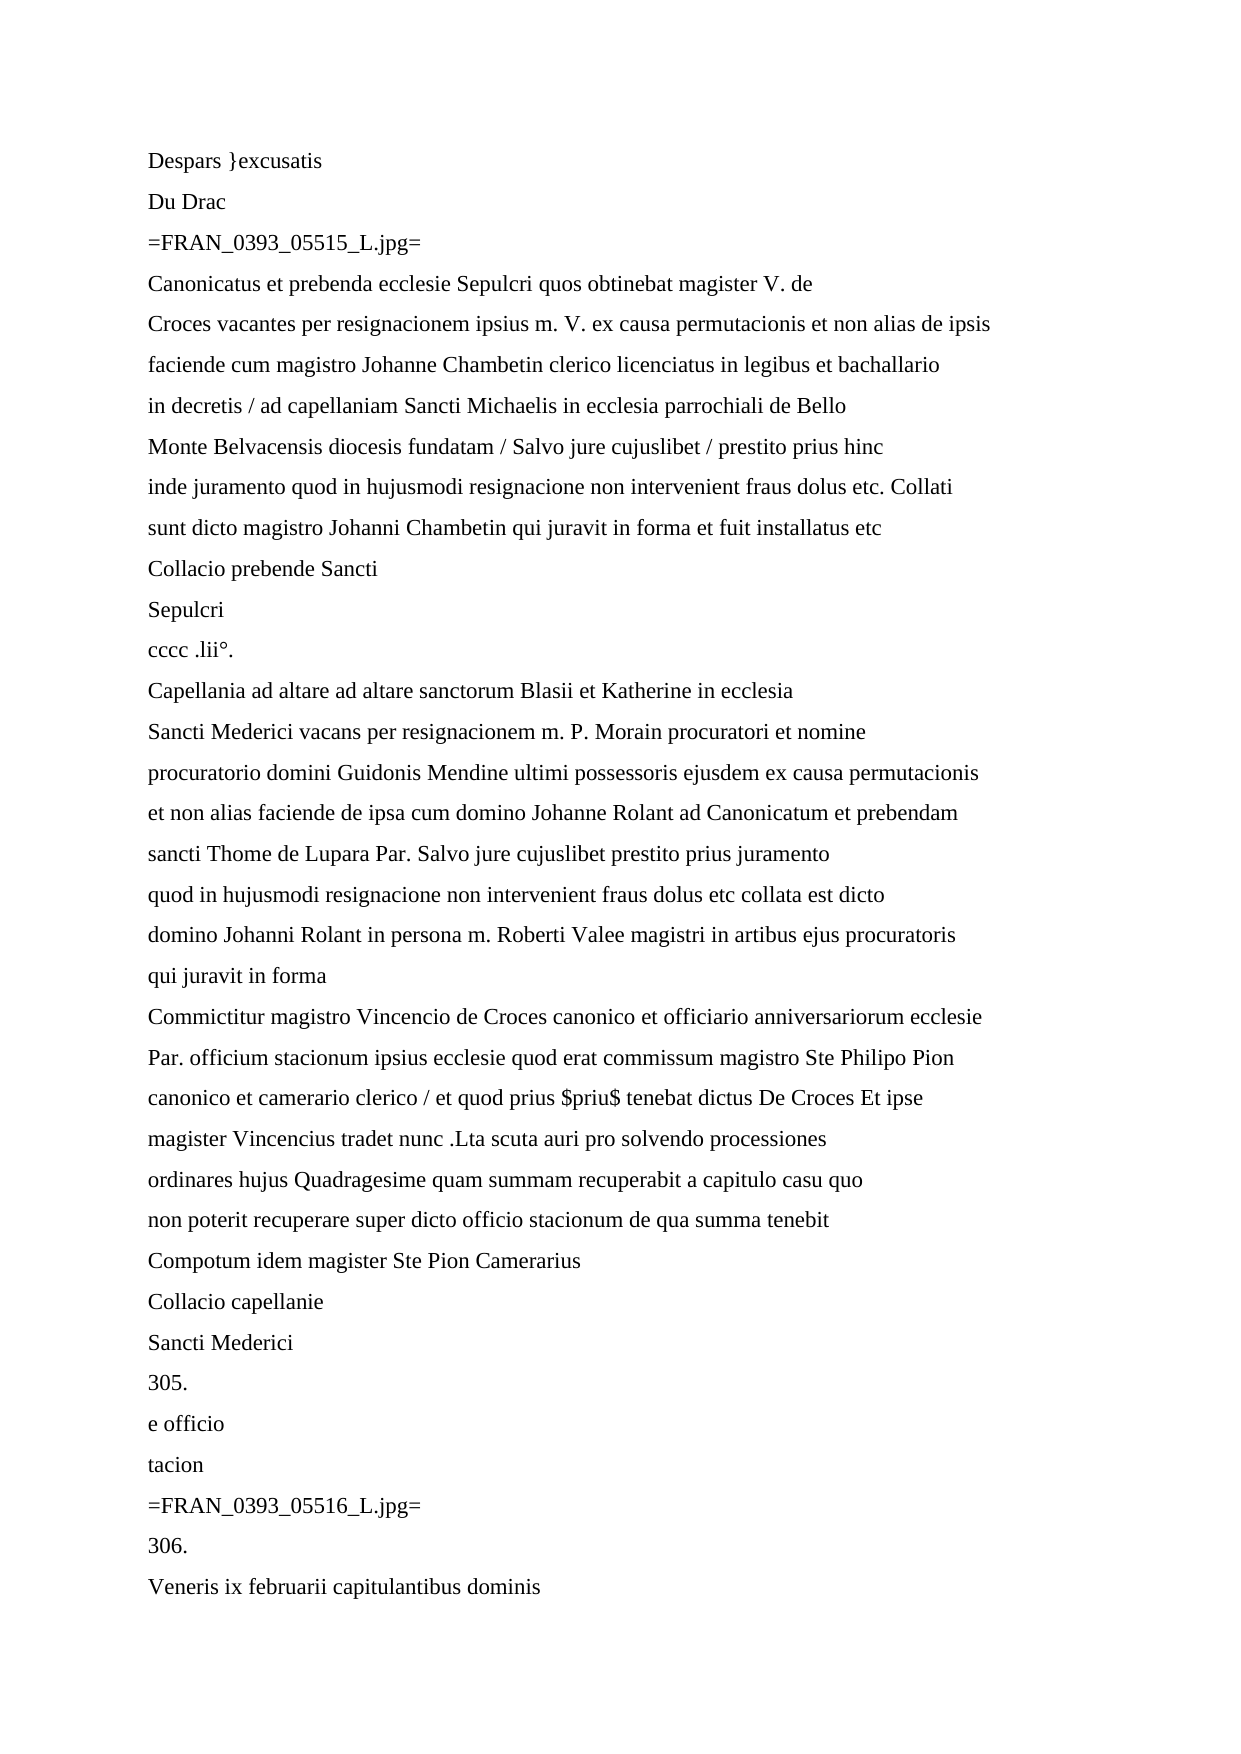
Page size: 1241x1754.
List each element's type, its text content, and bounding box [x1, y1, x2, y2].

text inde juramento quod in hujusmodi resignacione non intervenient fraus dolus etc. Collati [148, 473, 1093, 500]
text non poterit recuperare super dicto officio stacionum de qua summa tenebit [148, 1207, 1093, 1233]
text =FRAN_0393_05516_L.jpg= [148, 1492, 1093, 1518]
text e officio [148, 1410, 1093, 1437]
text Collacio capellanie [148, 1288, 1093, 1314]
text Canonicatus et prebenda ecclesie Sepulcri quos obtinebat magister V. de [148, 270, 1093, 296]
text Compotum idem magister Ste Pion Camerarius [148, 1247, 1093, 1274]
text sunt dicto magistro Johanni Chambetin qui juravit in forma et fuit installatus etc [148, 514, 1093, 541]
text ordinares hujus Quadragesime quam summam recuperabit a capitulo casu quo [148, 1166, 1093, 1192]
text in decretis / ad capellaniam Sancti Michaelis in ecclesia parrochiali de Bello [148, 392, 1093, 418]
text Commictitur magistro Vincencio de Croces canonico et officiario anniversariorum ecclesie [148, 1003, 1093, 1029]
text Croces vacantes per resignacionem ipsius m. V. ex causa permutacionis et non alias de ipsis [148, 311, 1093, 337]
text et non alias faciende de ipsa cum domino Johanne Rolant ad Canonicatum et prebendam [148, 799, 1093, 826]
text Par. officium stacionum ipsius ecclesie quod erat commissum magistro Ste Philipo Pion [148, 1044, 1093, 1070]
text Despars }excusatis [148, 148, 1093, 174]
text tacion [148, 1451, 1093, 1477]
text Sancti Mederici vacans per resignacionem m. P. Morain procuratori et nomine [148, 718, 1093, 744]
text Du Drac [148, 188, 1093, 215]
text =FRAN_0393_05515_L.jpg= [148, 229, 1093, 255]
text canonico et camerario clerico / et quod prius $priu$ tenebat dictus De Croces Et ipse [148, 1084, 1093, 1111]
text Veneris ix februarii capitulantibus dominis [148, 1573, 1093, 1599]
text 305. [148, 1369, 1093, 1396]
text Collacio prebende Sancti [148, 555, 1093, 581]
text qui juravit in forma [148, 962, 1093, 988]
text Monte Belvacensis diocesis fundatam / Salvo jure cujuslibet / prestito prius hinc [148, 433, 1093, 459]
text cccc .lii°. [148, 636, 1093, 663]
text procuratorio domini Guidonis Mendine ultimi possessoris ejusdem ex causa permutacionis [148, 758, 1093, 785]
text magister Vincencius tradet nunc .Lta scuta auri pro solvendo processiones [148, 1125, 1093, 1151]
text Capellania ad altare ad altare sanctorum Blasii et Katherine in ecclesia [148, 677, 1093, 703]
text faciende cum magistro Johanne Chambetin clerico licenciatus in legibus et bachallario [148, 351, 1093, 378]
text quod in hujusmodi resignacione non intervenient fraus dolus etc collata est dicto [148, 881, 1093, 907]
text sancti Thome de Lupara Par. Salvo jure cujuslibet prestito prius juramento [148, 840, 1093, 866]
text 306. [148, 1532, 1093, 1559]
text Sancti Mederici [148, 1329, 1093, 1355]
text Sepulcri [148, 596, 1093, 622]
text domino Johanni Rolant in persona m. Roberti Valee magistri in artibus ejus procuratoris [148, 921, 1093, 948]
